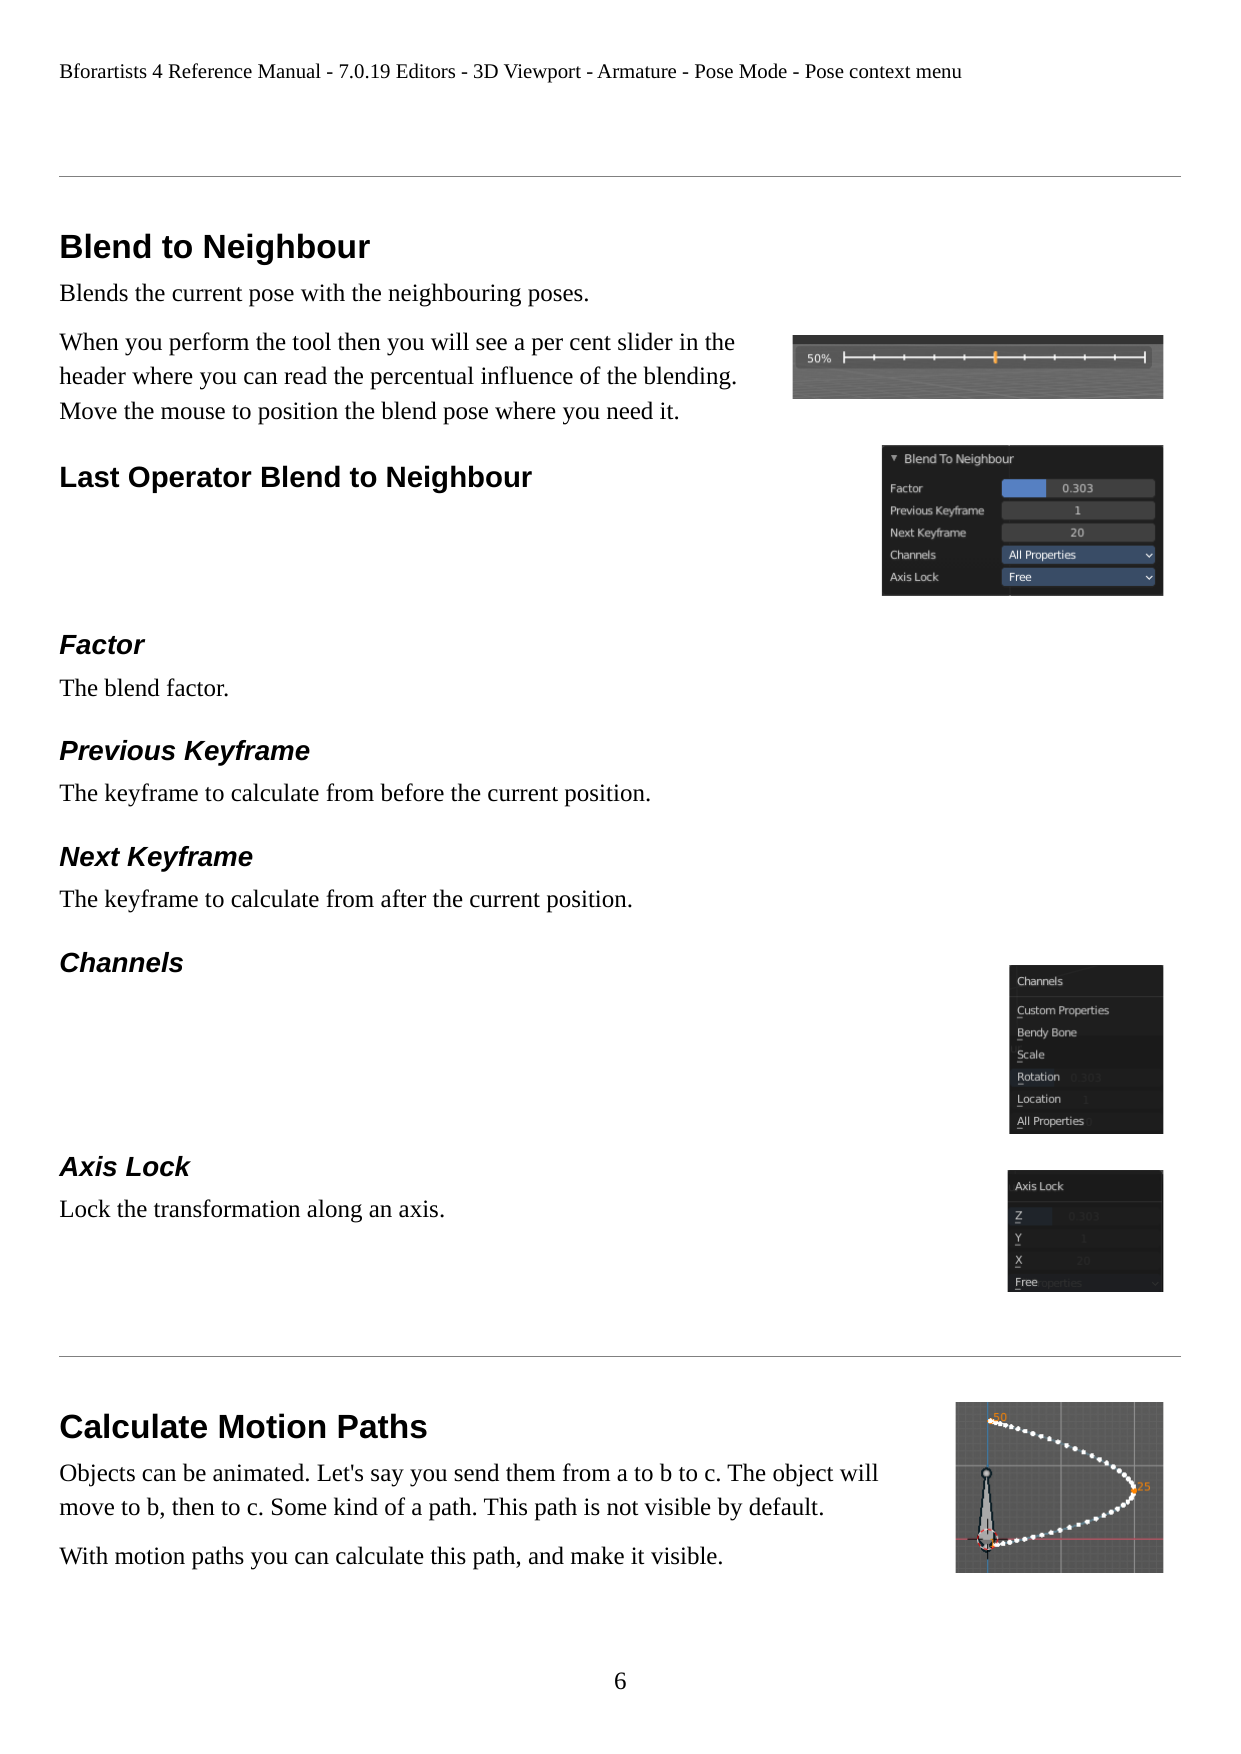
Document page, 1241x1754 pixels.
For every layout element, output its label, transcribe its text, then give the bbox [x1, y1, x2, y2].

subtitle Next Keyframe [59, 840, 1181, 872]
subtitle Calculate Motion Paths [59, 1407, 955, 1445]
picture [792, 335, 1164, 399]
subtitle Axis Lock [59, 1150, 1181, 1182]
text The keyframe to calculate from before the current position. [59, 778, 1181, 807]
text The keyframe to calculate from after the current position. [59, 884, 1181, 913]
subtitle Previous Keyframe [59, 734, 1181, 766]
subtitle Factor [59, 628, 1181, 660]
picture [1007, 1170, 1164, 1292]
subtitle Last Operator Blend to Neighbour [59, 459, 881, 493]
picture [1009, 965, 1164, 1134]
subtitle Channels [59, 946, 1181, 978]
text The blend factor. [59, 673, 1181, 701]
subtitle Blend to Neighbour [59, 227, 1181, 265]
subtitle [1164, 1407, 1181, 1445]
text When you perform the tool then you will see a per cent slider in the header where you can read the percentual influence of the blending. Move the mouse to position the blend pose where you need it. [59, 327, 1181, 424]
text Objects can be animated. Let's say you send them from a to b to c. The object will move to b, then to c. Some kind of a path. This path is not visible by default. [59, 1458, 955, 1521]
picture [881, 445, 1164, 596]
text Lock the transformation along an axis. [59, 1194, 1007, 1223]
text Blends the current pose with the neighbouring poses. [59, 278, 1181, 307]
text With motion paths you can calculate this path, and make it visible. [59, 1541, 955, 1570]
picture [955, 1402, 1164, 1573]
